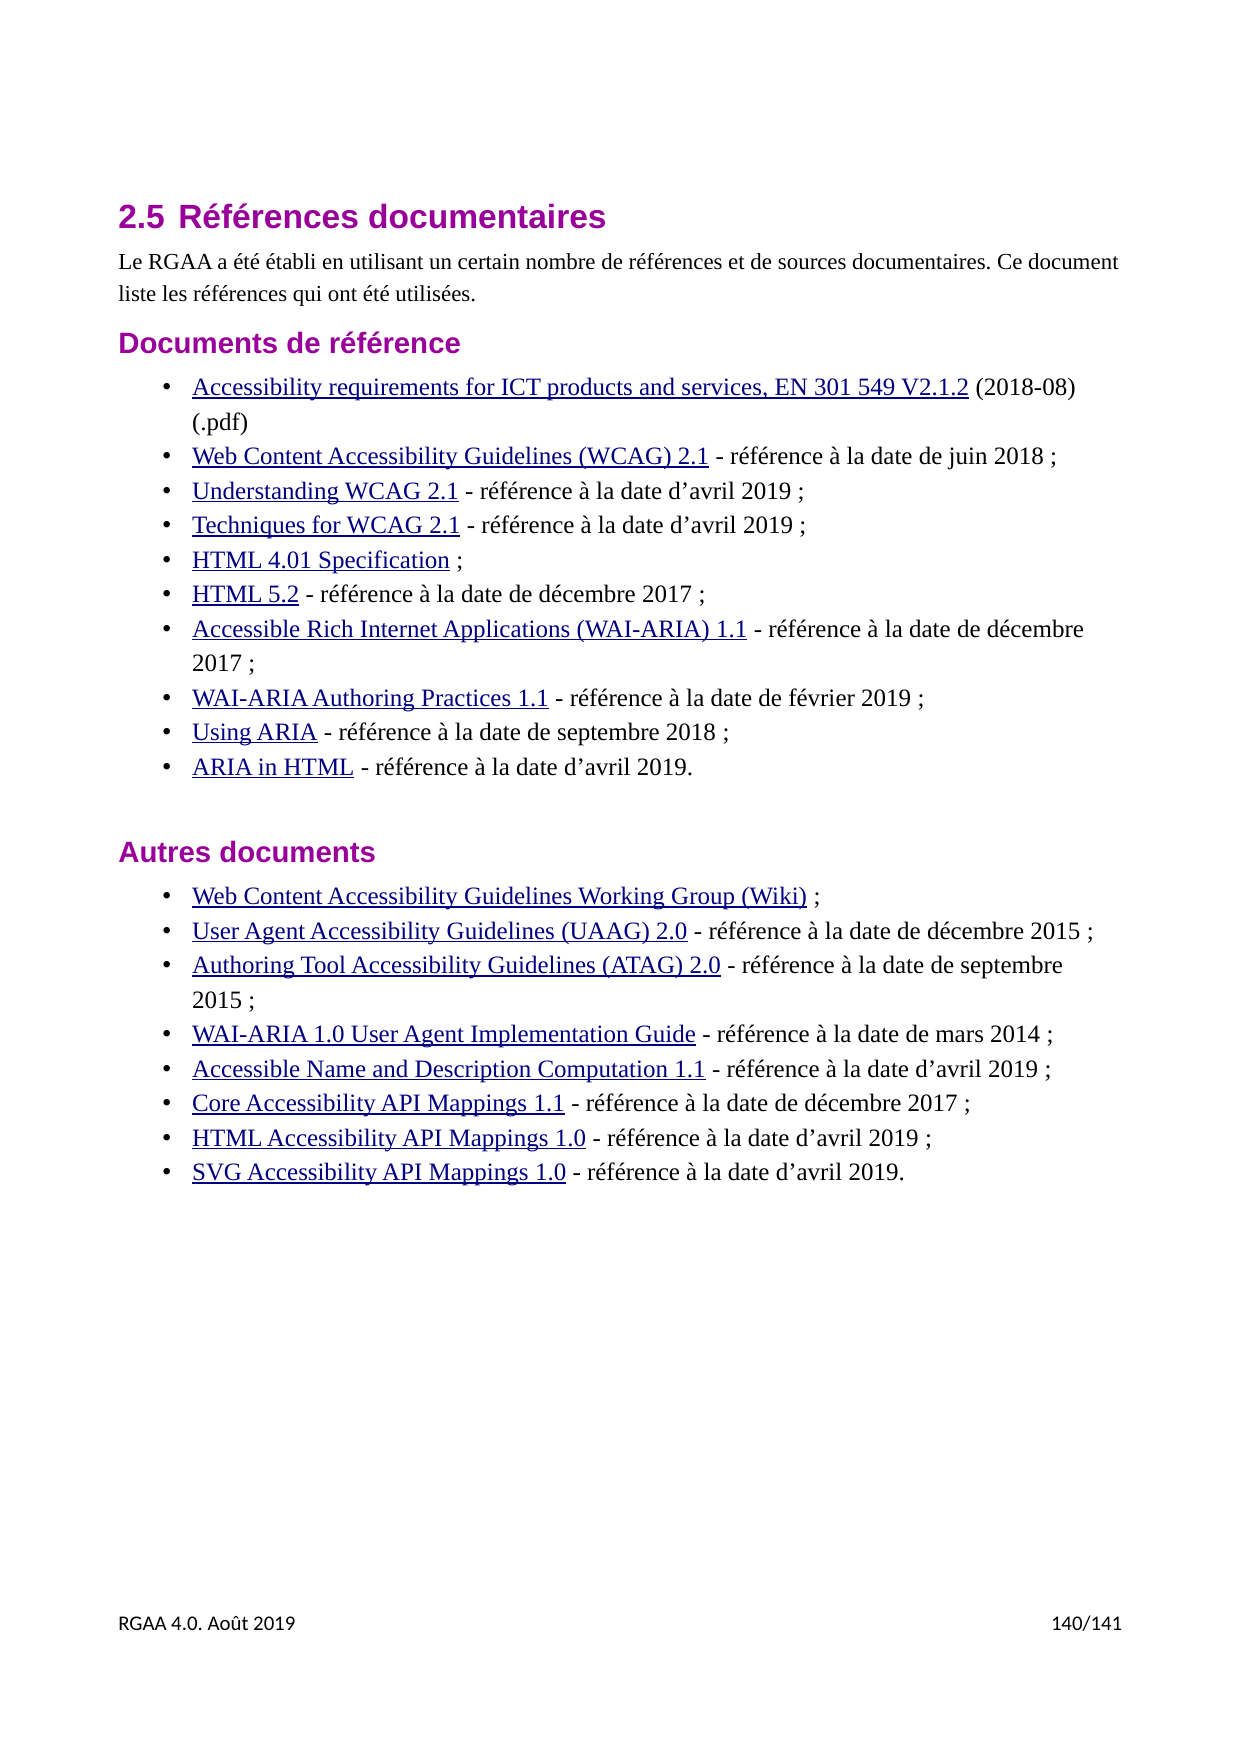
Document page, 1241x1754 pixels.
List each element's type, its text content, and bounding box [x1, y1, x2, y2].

list Techniques for WCAG 2.1 - référence à la date d’avril 2019 ; [162, 510, 1122, 539]
list Accessible Name and Description Computation 1.1 - référence à la date d’avril 2019 ; [162, 1054, 1122, 1082]
list User Agent Accessibility Guidelines (UAAG) 2.0 - référence à la date de décembre 2015 ; [162, 916, 1122, 944]
list Accessible Rich Internet Applications (WAI-ARIA) 1.1 - référence à la date de décembre 2017 ; [162, 614, 1122, 677]
subtitle Documents de référence [118, 326, 1122, 360]
list WAI-ARIA Authoring Practices 1.1 - référence à la date de février 2019 ; [162, 683, 1122, 711]
list Web Content Accessibility Guidelines Working Group (Wiki) ; [162, 881, 1122, 910]
list ARIA in HTML - référence à la date d’avril 2019. [162, 752, 1122, 780]
subtitle Références documentaires [118, 197, 1122, 236]
list SVG Accessibility API Mappings 1.0 - référence à la date d’avril 2019. [162, 1157, 1122, 1186]
list HTML 5.2 - référence à la date de décembre 2017 ; [162, 579, 1122, 608]
list Web Content Accessibility Guidelines (WCAG) 2.1 - référence à la date de juin 2018 ; [162, 441, 1122, 470]
list Using ARIA - référence à la date de septembre 2018 ; [162, 717, 1122, 746]
list Core Accessibility API Mappings 1.1 - référence à la date de décembre 2017 ; [162, 1088, 1122, 1117]
list HTML 4.01 Specification ; [162, 545, 1122, 573]
list WAI-ARIA 1.0 User Agent Implementation Guide - référence à la date de mars 2014 ; [162, 1019, 1122, 1048]
list Accessibility requirements for ICT products and services, EN 301 549 V2.1.2 (2018-08) (.pdf) [162, 372, 1122, 436]
text Le RGAA a été établi en utilisant un certain nombre de références et de sources documentaires. Ce document liste les références qui ont été utilisées. [118, 248, 1122, 306]
subtitle Autres documents [118, 835, 1122, 869]
list Authoring Tool Accessibility Guidelines (ATAG) 2.0 - référence à la date de septembre 2015 ; [162, 950, 1122, 1013]
list Understanding WCAG 2.1 - référence à la date d’avril 2019 ; [162, 476, 1122, 504]
list HTML Accessibility API Mappings 1.0 - référence à la date d’avril 2019 ; [162, 1123, 1122, 1151]
